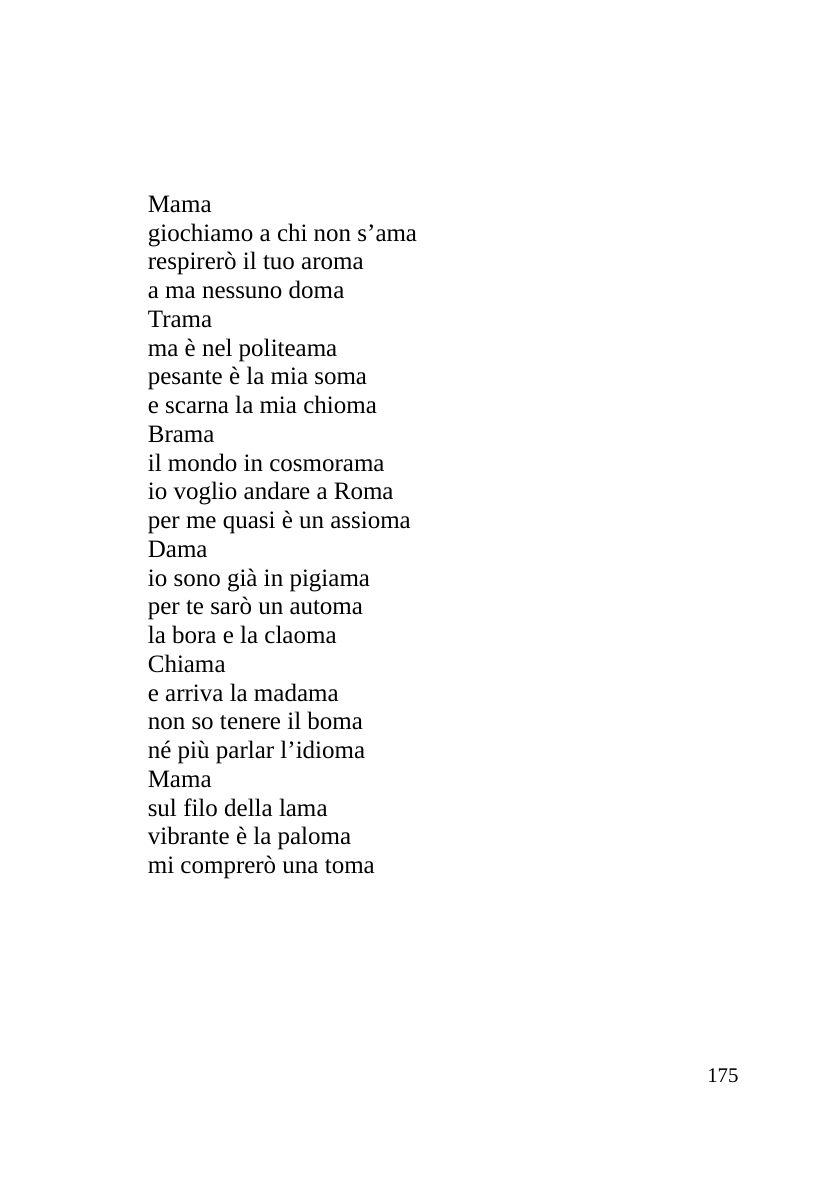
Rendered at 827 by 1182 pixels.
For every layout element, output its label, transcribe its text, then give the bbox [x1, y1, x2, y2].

text giochiamo a chi non s’ama [148, 218, 738, 246]
text pesante è la mia soma [148, 361, 738, 390]
text io sono già in pigiama [148, 563, 738, 591]
text Mama [148, 189, 738, 218]
text per te sarò un automa [148, 591, 738, 620]
text Chiama [148, 649, 738, 678]
text e scarna la mia chioma [148, 390, 738, 419]
text Brama [148, 419, 738, 448]
text sul filo della lama [148, 793, 738, 821]
text ma è nel politeama [148, 333, 738, 361]
text vibrante è la paloma [148, 821, 738, 850]
text mi comprerò una toma [148, 850, 738, 879]
text la bora e la claoma [148, 620, 738, 649]
text né più parlar l’idioma [148, 735, 738, 764]
text per me quasi è un assioma [148, 505, 738, 534]
text io voglio andare a Roma [148, 476, 738, 505]
text a ma nessuno doma [148, 275, 738, 304]
text Dama [148, 534, 738, 563]
text Mama [148, 764, 738, 793]
text il mondo in cosmorama [148, 448, 738, 476]
text non so tenere il boma [148, 706, 738, 735]
text respirerò il tuo aroma [148, 246, 738, 275]
text e arriva la madama [148, 678, 738, 706]
text Trama [148, 304, 738, 333]
